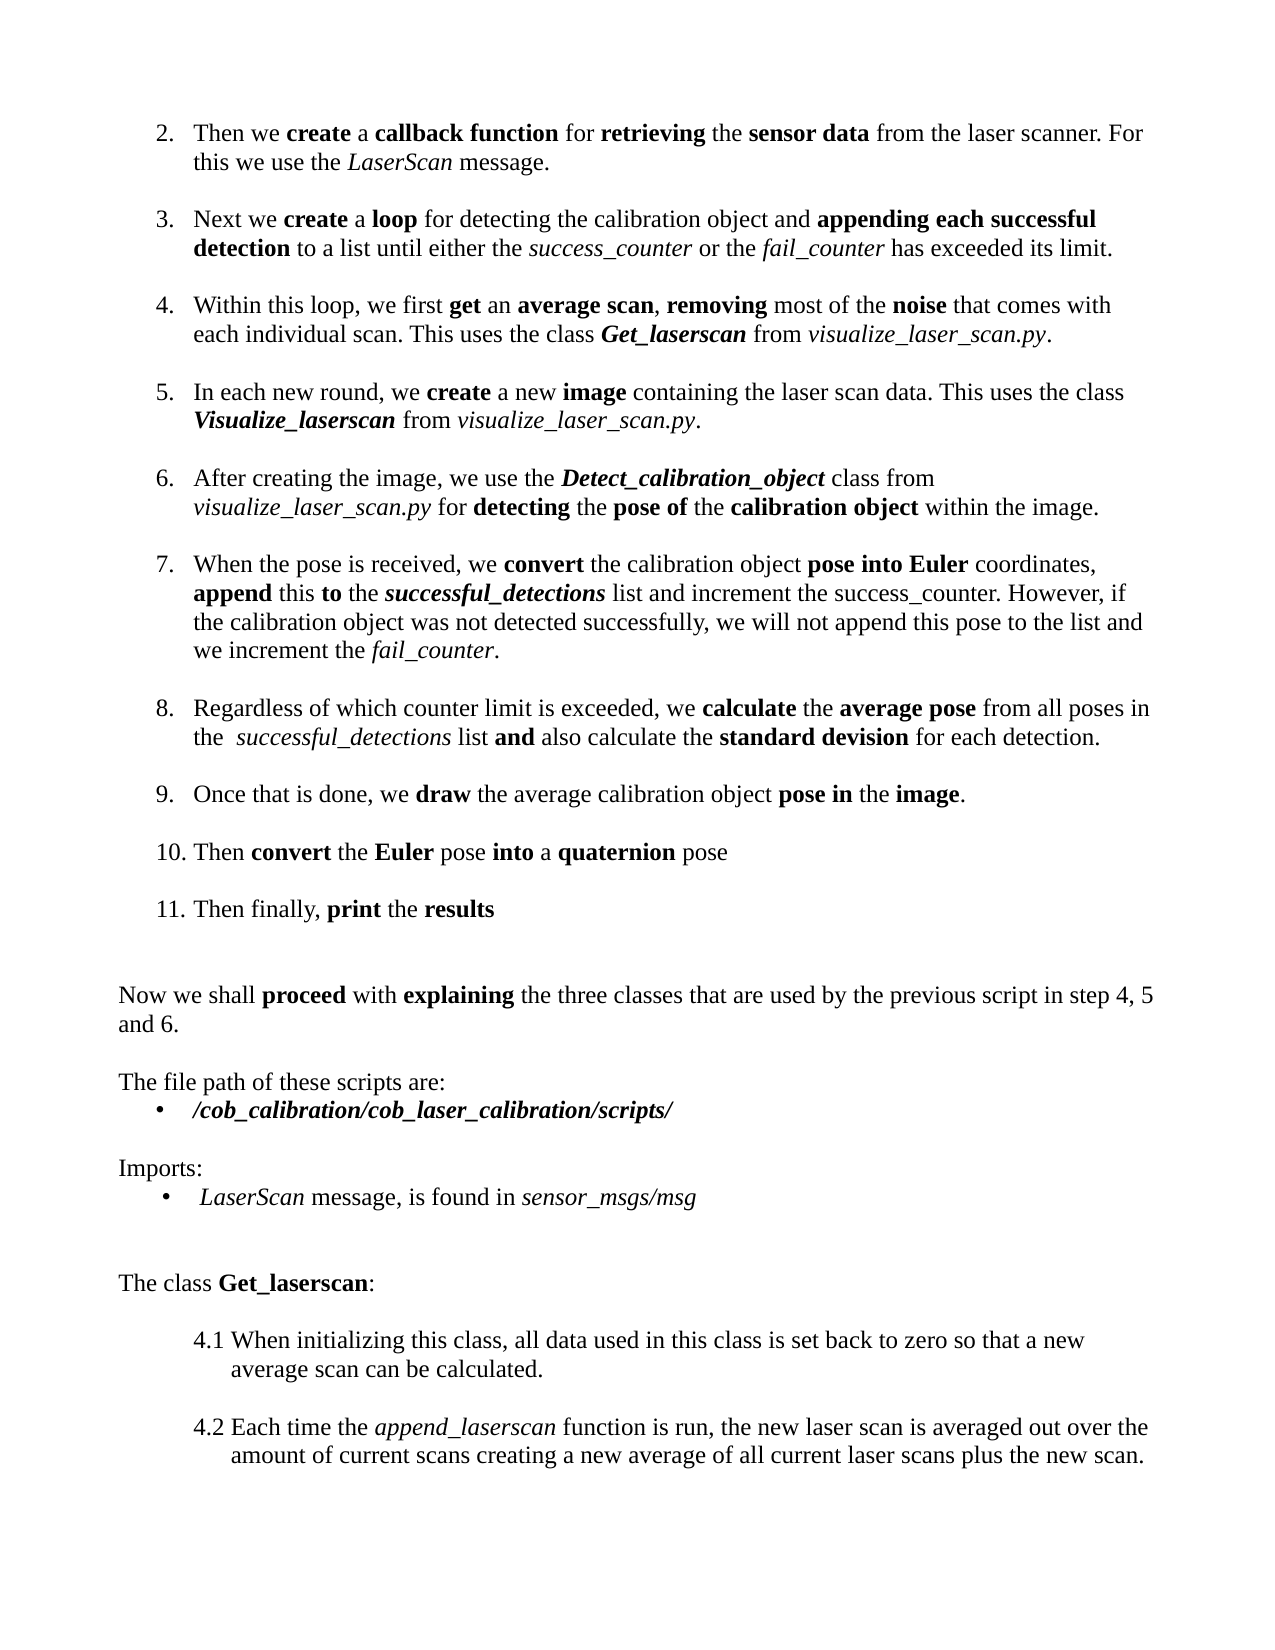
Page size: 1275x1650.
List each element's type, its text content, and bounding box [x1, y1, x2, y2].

text Now we shall proceed with explaining the three classes that are used by the previous script in step 4, 5 and 6. [118, 981, 1157, 1038]
text The class Get_laserscan: [118, 1268, 1157, 1297]
list When initializing this class, all data used in this class is set back to zero so that a new average scan can be calculated. [193, 1326, 1157, 1383]
list Each time the append_laserscan function is run, the new laser scan is averaged out over the amount of current scans creating a new average of all current laser scans plus the new scan. [193, 1412, 1157, 1469]
list Once that is done, we draw the average calibration object pose in the image. [156, 779, 1157, 808]
text The file path of these scripts are: [118, 1067, 1157, 1096]
list Then finally, print the results [156, 894, 1157, 923]
list LaserScan message, is found in sensor_msgs/msg [162, 1182, 1157, 1211]
list In each new round, we create a new image containing the laser scan data. This uses the class Visualize_laserscan from visualize_laser_scan.py. [156, 377, 1157, 434]
list Next we create a loop for detecting the calibration object and appending each successful detection to a list until either the success_counter or the fail_counter has exceeded its limit. [156, 204, 1157, 262]
list Regardless of which counter limit is exceeded, we calculate the average pose from all poses in the successful_detections list and also calculate the standard devision for each detection. [156, 693, 1157, 751]
list Then convert the Euler pose into a quaternion pose [156, 837, 1157, 866]
text Imports: [118, 1153, 1157, 1182]
list Then we create a callback function for retrieving the sensor data from the laser scanner. For this we use the LaserScan message. [156, 118, 1157, 176]
list After creating the image, we use the Detect_calibration_object class from visualize_laser_scan.py for detecting the pose of the calibration object within the image. [156, 463, 1157, 521]
list When the pose is received, we convert the calibration object pose into Euler coordinates, append this to the successful_detections list and increment the success_counter. However, if the calibration object was not detected successfully, we will not append this pose to the list and we increment the fail_counter. [156, 549, 1157, 664]
list Within this loop, we first get an average scan, removing most of the noise that comes with each individual scan. This uses the class Get_laserscan from visualize_laser_scan.py. [156, 291, 1157, 348]
list /cob_calibration/cob_laser_calibration/scripts/ [156, 1096, 1157, 1124]
